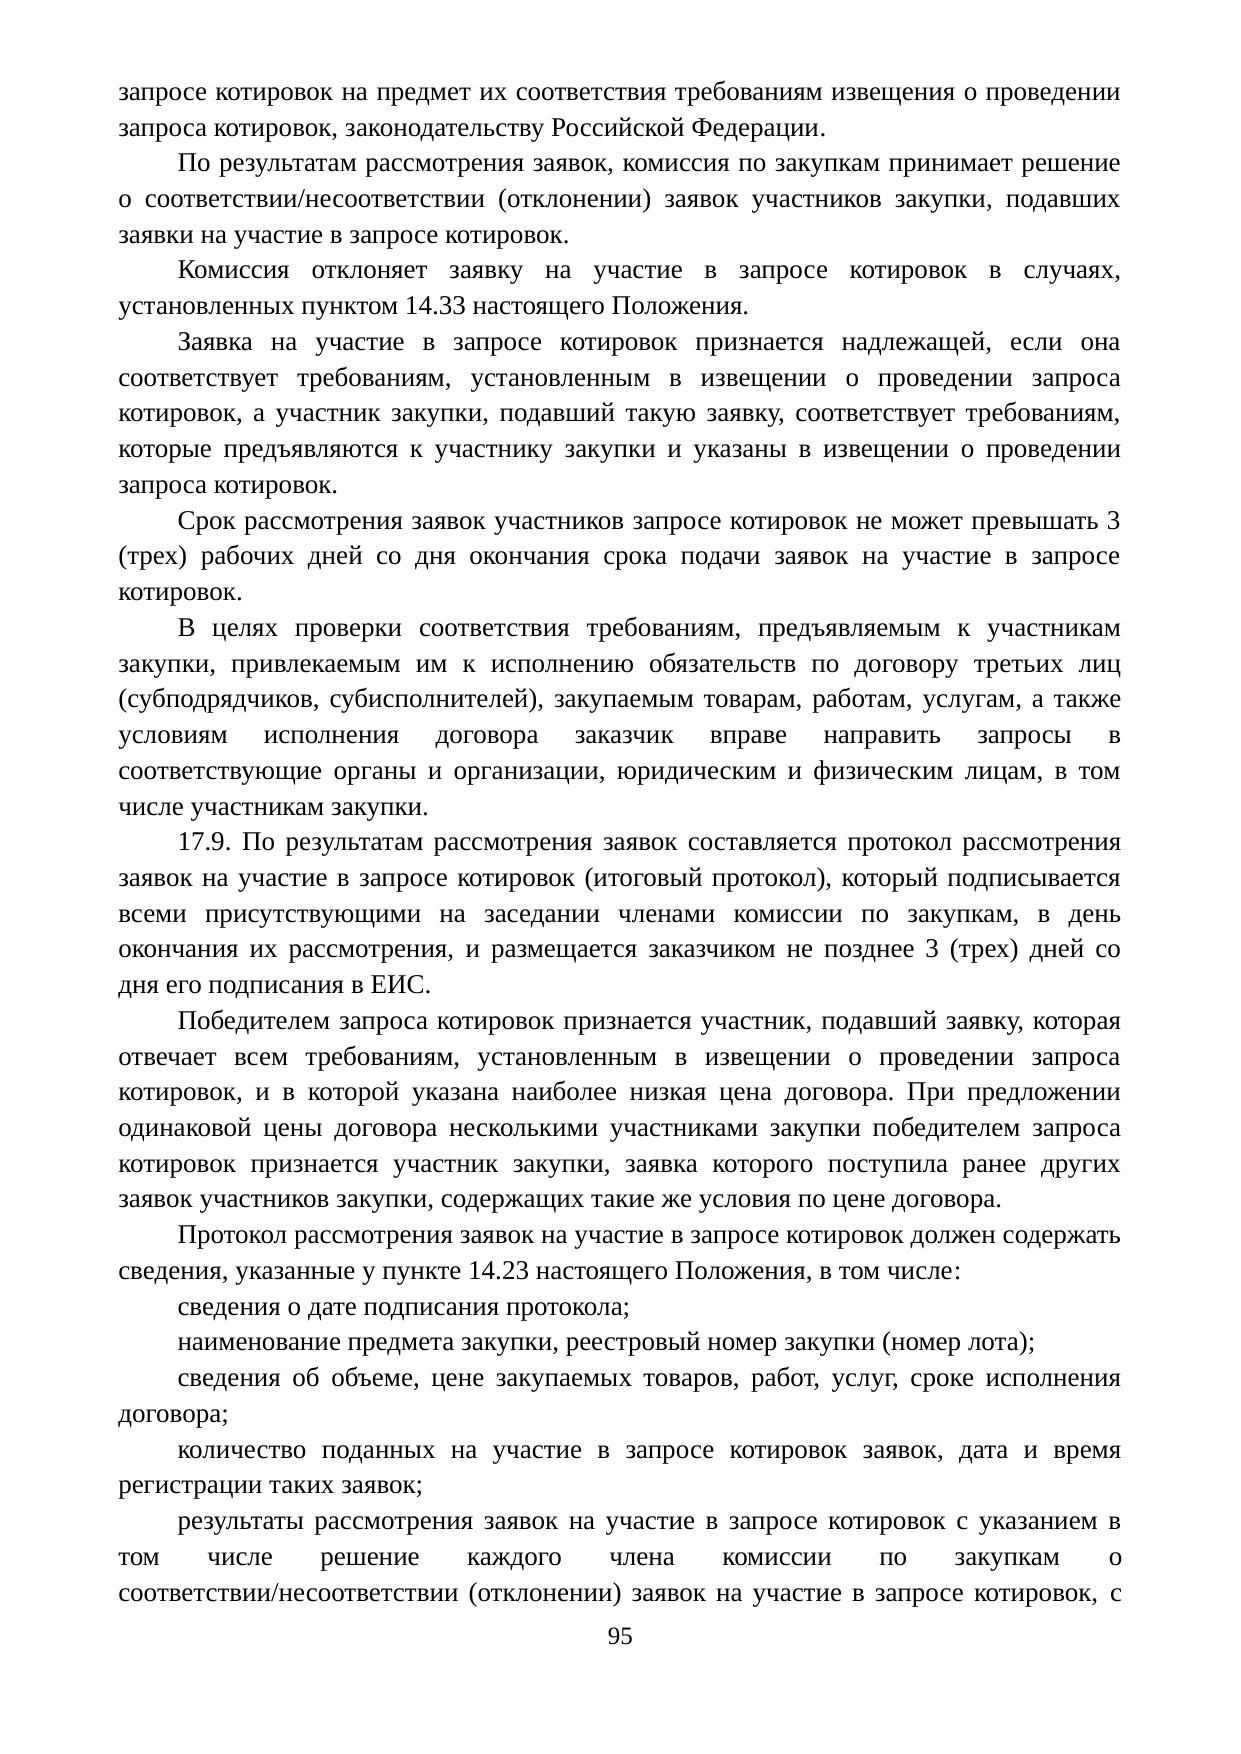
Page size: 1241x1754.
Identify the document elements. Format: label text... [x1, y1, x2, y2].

text Комиссия отклоняет заявку на участие в запросе котировок в случаях, установленных пунктом 14.33 настоящего Положения. [118, 254, 1122, 321]
text наименование предмета закупки, реестровый номер закупки (номер лота); [118, 1326, 1122, 1357]
text По результатам рассмотрения заявок, комиссия по закупкам принимает решение о соответствии/несоответствии (отклонении) заявок участников закупки, подавших заявки на участие в запросе котировок. [118, 146, 1122, 249]
text Заявка на участие в запросе котировок признается надлежащей, если она соответствует требованиям, установленным в извещении о проведении запроса котировок, а участник закупки, подавший такую заявку, соответствует требованиям, которые предъявляются к участнику закупки и указаны в извещении о проведении запроса котировок. [118, 325, 1122, 499]
text 17.9. По результатам рассмотрения заявок составляется протокол рассмотрения заявок на участие в запросе котировок (итоговый протокол), который подписывается всеми присутствующими на заседании членами комиссии по закупкам, в день окончания их рассмотрения, и размещается заказчиком не позднее 3 (трех) дней со дня его подписания в ЕИС. [118, 825, 1122, 999]
text сведения о дате подписания протокола; [118, 1290, 1122, 1321]
text результаты рассмотрения заявок на участие в запросе котировок с указанием в том числе решение каждого члена комиссии по закупкам о соответствии/несоответствии (отклонении) заявок на участие в запросе котировок, с [118, 1504, 1122, 1607]
text запросе котировок на предмет их соответствия требованиям извещения о проведении запроса котировок, законодательству Российской Федерации. [118, 75, 1122, 142]
text сведения об объеме, цене закупаемых товаров, работ, услуг, сроке исполнения договора; [118, 1361, 1122, 1428]
text Протокол рассмотрения заявок на участие в запросе котировок должен содержать сведения, указанные у пункте 14.23 настоящего Положения, в том числе: [118, 1218, 1122, 1285]
text Срок рассмотрения заявок участников запросе котировок не может превышать 3 (трех) рабочих дней со дня окончания срока подачи заявок на участие в запросе котировок. [118, 504, 1122, 606]
text В целях проверки соответствия требованиям, предъявляемым к участникам закупки, привлекаемым им к исполнению обязательств по договору третьих лиц (субподрядчиков, субисполнителей), закупаемым товарам, работам, услугам, а также условиям исполнения договора заказчик вправе направить запросы в соответствующие органы и организации, юридическим и физическим лицам, в том числе участникам закупки. [118, 611, 1122, 821]
text Победителем запроса котировок признается участник, подавший заявку, которая отвечает всем требованиям, установленным в извещении о проведении запроса котировок, и в которой указана наиболее низкая цена договора. При предложении одинаковой цены договора несколькими участниками закупки победителем запроса котировок признается участник закупки, заявка которого поступила ранее других заявок участников закупки, содержащих такие же условия по цене договора. [118, 1004, 1122, 1214]
text количество поданных на участие в запросе котировок заявок, дата и время регистрации таких заявок; [118, 1433, 1122, 1499]
